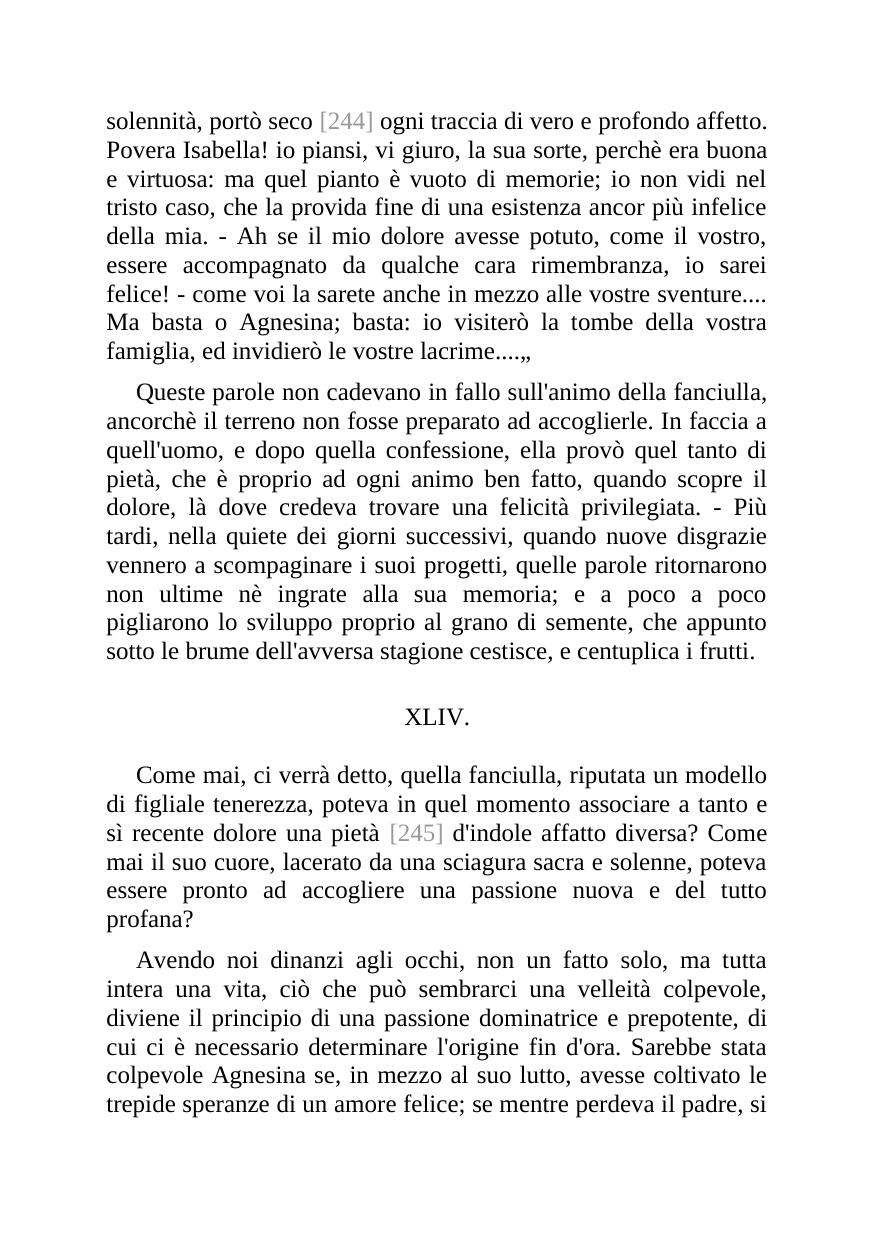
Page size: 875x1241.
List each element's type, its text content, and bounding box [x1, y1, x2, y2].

subtitle XLIV. [106, 702, 768, 731]
text Come mai, ci verrà detto, quella fanciulla, riputata un modello di figliale tenerezza, poteva in quel momento associare a tanto e sì recente dolore una pietà [245] d'indole affatto diversa? Come mai il suo cuore, lacerato da una sciagura sacra e solenne, poteva essere pronto ad accogliere una passione nuova e del tutto profana? [106, 760, 768, 933]
text Queste parole non cadevano in fallo sull'animo della fanciulla, ancorchè il terreno non fosse preparato ad accoglierle. In faccia a quell'uomo, e dopo quella confessione, ella provò quel tanto di pietà, che è proprio ad ogni animo ben fatto, quando scopre il dolore, là dove credeva trovare una felicità privilegiata. - Più tardi, nella quiete dei giorni successivi, quando nuove disgrazie vennero a scompaginare i suoi progetti, quelle parole ritornarono non ultime nè ingrate alla sua memoria; e a poco a poco pigliarono lo sviluppo proprio al grano di semente, che appunto sotto le brume dell'avversa stagione cestisce, e centuplica i frutti. [106, 377, 768, 665]
text Avendo noi dinanzi agli occhi, non un fatto solo, ma tutta intera una vita, ciò che può sembrarci una velleità colpevole, diviene il principio di una passione dominatrice e prepotente, di cui ci è necessario determinare l'origine fin d'ora. Sarebbe stata colpevole Agnesina se, in mezzo al suo lutto, avesse coltivato le trepide speranze di un amore felice; se mentre perdeva il padre, si [106, 945, 768, 1118]
text solennità, portò seco [244] ogni traccia di vero e profondo affetto. Povera Isabella! io piansi, vi giuro, la sua sorte, perchè era buona e virtuosa: ma quel pianto è vuoto di memorie; io non vidi nel tristo caso, che la provida fine di una esistenza ancor più infelice della mia. - Ah se il mio dolore avesse potuto, come il vostro, essere accompagnato da qualche cara rimembranza, io sarei felice! - come voi la sarete anche in mezzo alle vostre sventure.... Ma basta o Agnesina; basta: io visiterò la tombe della vostra famiglia, ed invidierò le vostre lacrime....„ [106, 106, 768, 365]
